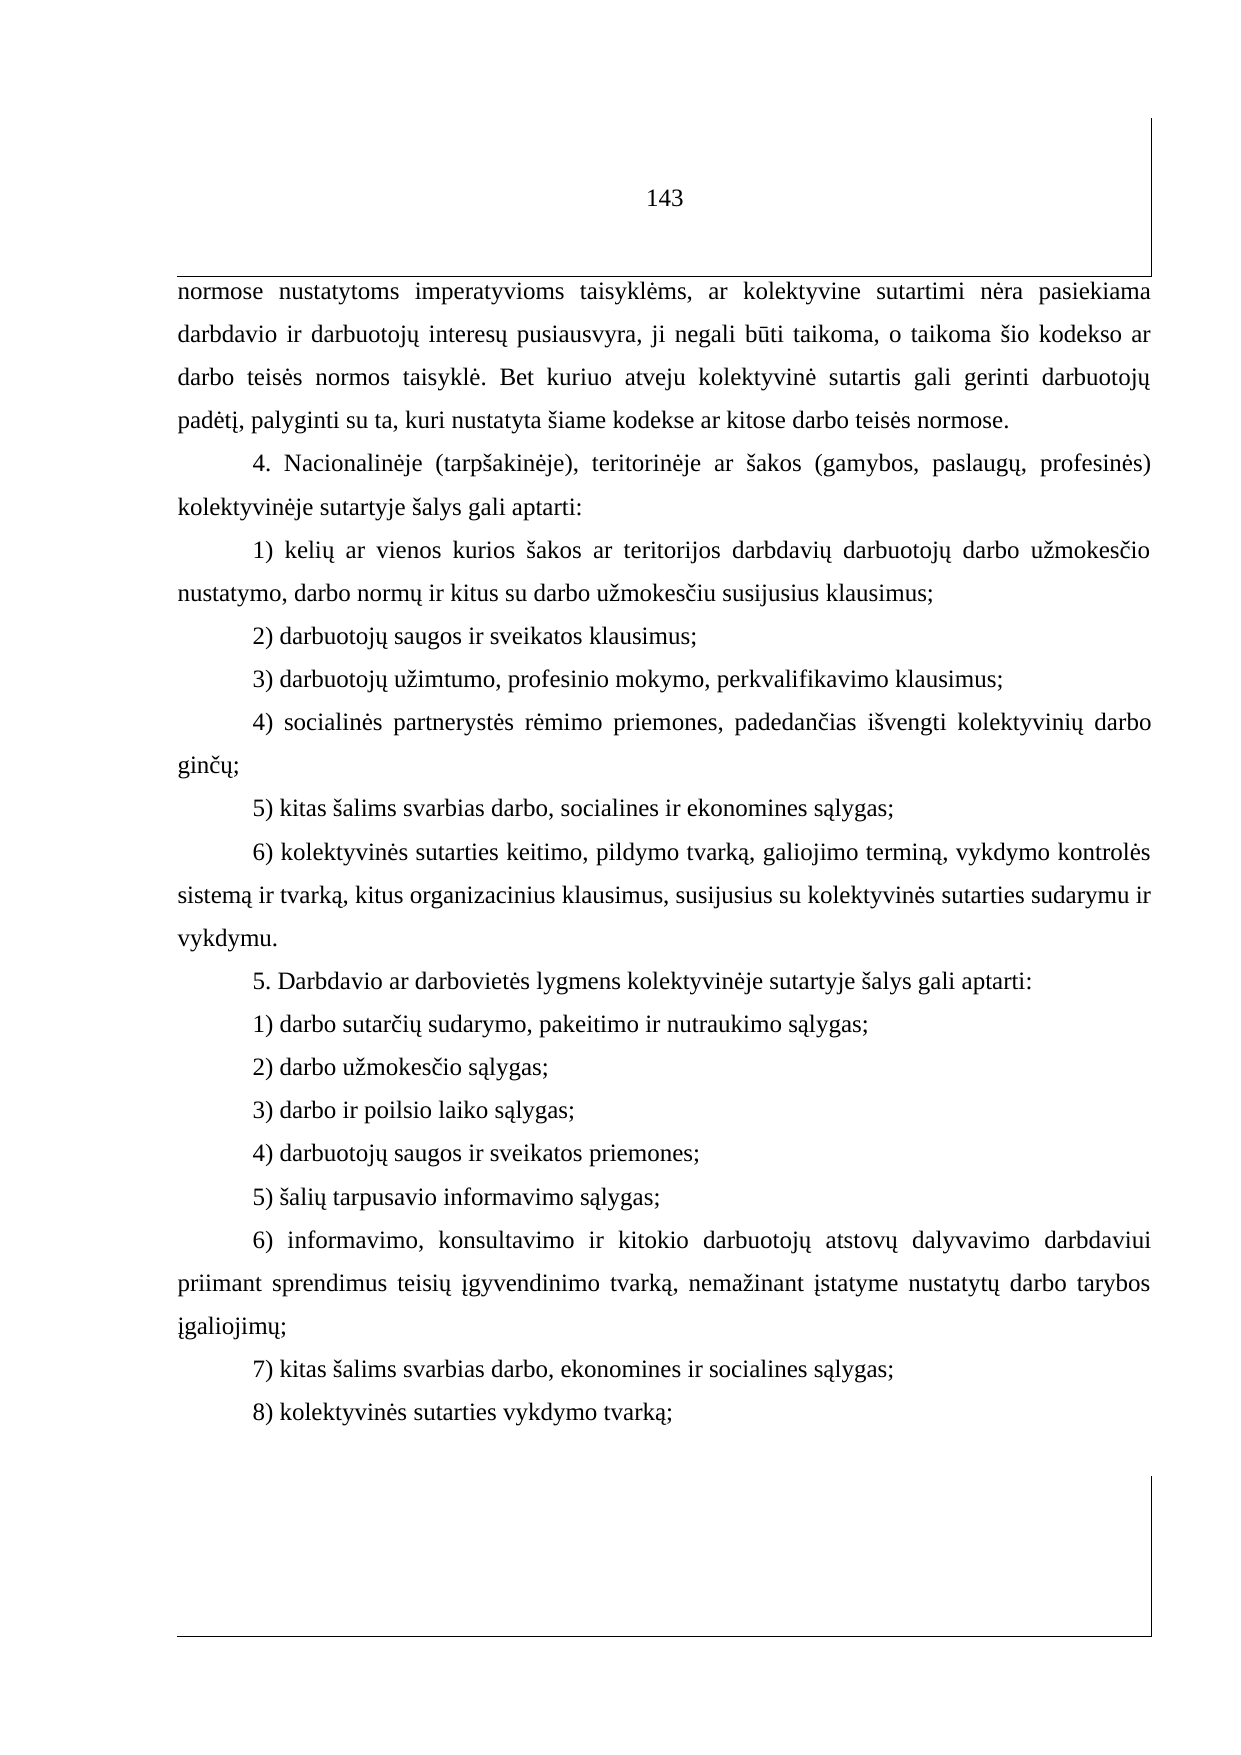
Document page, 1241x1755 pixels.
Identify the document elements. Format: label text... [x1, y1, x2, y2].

text 2) darbo užmokesčio sąlygas; [177, 1052, 1152, 1081]
text 6) informavimo, konsultavimo ir kitokio darbuotojų atstovų dalyvavimo darbdaviui priimant sprendimus teisių įgyvendinimo tvarką, nemažinant įstatyme nustatytų darbo tarybos įgaliojimų; [177, 1225, 1152, 1340]
text 8) kolektyvinės sutarties vykdymo tvarką; [177, 1397, 1152, 1426]
text 6) kolektyvinės sutarties keitimo, pildymo tvarką, galiojimo terminą, vykdymo kontrolės sistemą ir tvarką, kitus organizacinius klausimus, susijusius su kolektyvinės sutarties sudarymu ir vykdymu. [177, 837, 1152, 952]
text 4) darbuotojų saugos ir sveikatos priemones; [177, 1138, 1152, 1167]
text 3) darbuotojų užimtumo, profesinio mokymo, perkvalifikavimo klausimus; [177, 664, 1152, 693]
text 1) kelių ar vienos kurios šakos ar teritorijos darbdavių darbuotojų darbo užmokesčio nustatymo, darbo normų ir kitus su darbo užmokesčiu susijusius klausimus; [177, 535, 1152, 607]
text normose nustatytoms imperatyvioms taisyklėms, ar kolektyvine sutartimi nėra pasiekiama darbdavio ir darbuotojų interesų pusiausvyra, ji negali būti taikoma, o taikoma šio kodekso ar darbo teisės normos taisyklė. Bet kuriuo atveju kolektyvinė sutartis gali gerinti darbuotojų padėtį, palyginti su ta, kuri nustatyta šiame kodekse ar kitose darbo teisės normose. [177, 276, 1152, 434]
text 2) darbuotojų saugos ir sveikatos klausimus; [177, 621, 1152, 650]
text 4) socialinės partnerystės rėmimo priemones, padedančias išvengti kolektyvinių darbo ginčų; [177, 707, 1152, 779]
text 5) šalių tarpusavio informavimo sąlygas; [177, 1182, 1152, 1210]
text 5. Darbdavio ar darbovietės lygmens kolektyvinėje sutartyje šalys gali aptarti: [177, 966, 1152, 995]
text 1) darbo sutarčių sudarymo, pakeitimo ir nutraukimo sąlygas; [177, 1009, 1152, 1038]
text 5) kitas šalims svarbias darbo, socialines ir ekonomines sąlygas; [177, 793, 1152, 822]
text 3) darbo ir poilsio laiko sąlygas; [177, 1095, 1152, 1124]
text 7) kitas šalims svarbias darbo, ekonomines ir socialines sąlygas; [177, 1354, 1152, 1383]
text 4. Nacionalinėje (tarpšakinėje), teritorinėje ar šakos (gamybos, paslaugų, profesinės) kolektyvinėje sutartyje šalys gali aptarti: [177, 448, 1152, 520]
